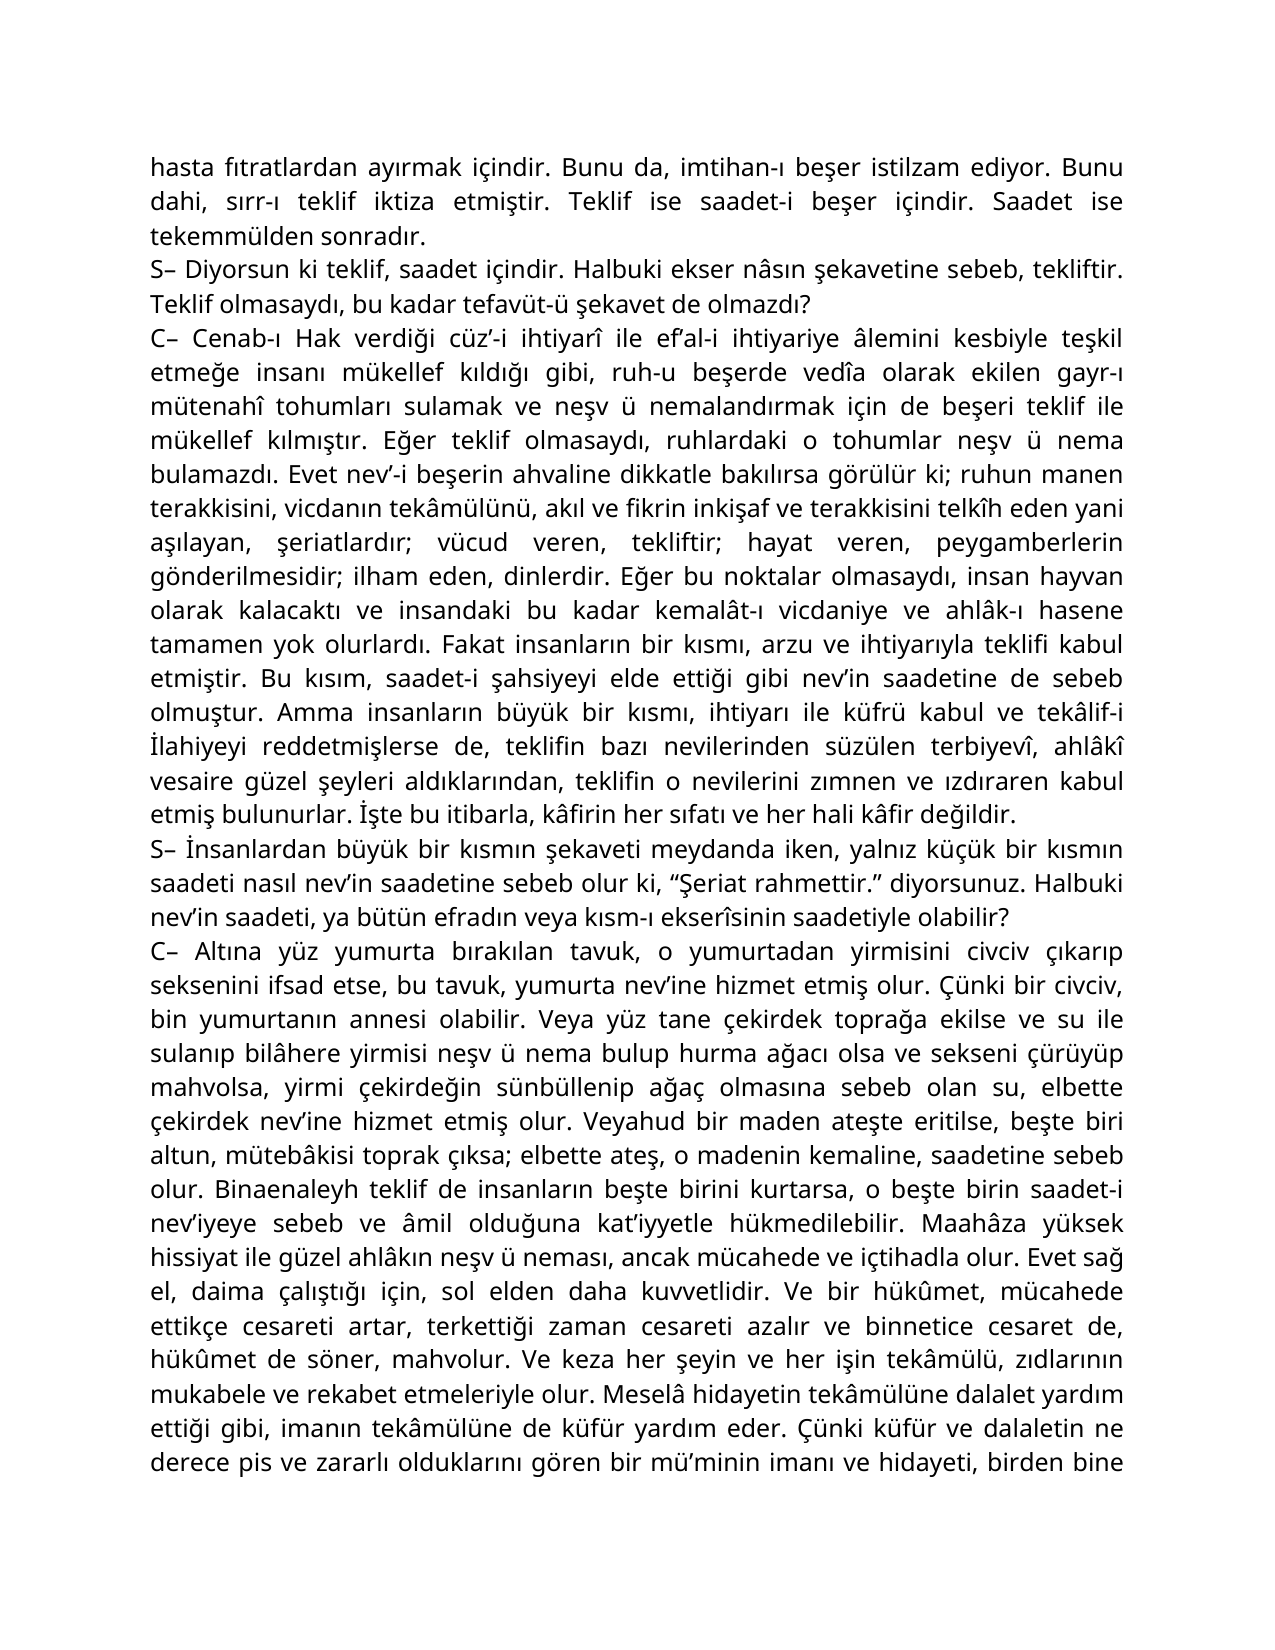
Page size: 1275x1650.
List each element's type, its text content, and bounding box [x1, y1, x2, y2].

text S– İnsanlardan büyük bir kısmın şekaveti meydanda iken, yalnız küçük bir kısmın saadeti nasıl nev’in saadetine sebeb olur ki, “Şeriat rahmettir.” diyorsunuz. Halbuki nev’in saadeti, ya bütün efradın veya kısm-ı ekserîsinin saadetiyle olabilir? [150, 831, 1125, 933]
text S– Diyorsun ki teklif, saadet içindir. Halbuki ekser nâsın şekavetine sebeb, tekliftir. Teklif olmasaydı, bu kadar tefavüt-ü şekavet de olmazdı? [150, 252, 1125, 320]
text hasta fıtratlardan ayırmak içindir. Bunu da, imtihan-ı beşer istilzam ediyor. Bunu dahi, sırr-ı teklif iktiza etmiştir. Teklif ise saadet-i beşer içindir. Saadet ise tekemmülden sonradır. [150, 150, 1125, 252]
text C– Altına yüz yumurta bırakılan tavuk, o yumurtadan yirmisini civciv çıkarıp seksenini ifsad etse, bu tavuk, yumurta nev’ine hizmet etmiş olur. Çünki bir civciv, bin yumurtanın annesi olabilir. Veya yüz tane çekirdek toprağa ekilse ve su ile sulanıp bilâhere yirmisi neşv ü nema bulup hurma ağacı olsa ve sekseni çürüyüp mahvolsa, yirmi çekirdeğin sünbüllenip ağaç olmasına sebeb olan su, elbette çekirdek nev’ine hizmet etmiş olur. Veyahud bir maden ateşte eritilse, beşte biri altun, mütebâkisi toprak çıksa; elbette ateş, o madenin kemaline, saadetine sebeb olur. Binaenaleyh teklif de insanların beşte birini kurtarsa, o beşte birin saadet-i nev’iyeye sebeb ve âmil olduğuna kat’iyyetle hükmedilebilir. Maahâza yüksek hissiyat ile güzel ahlâkın neşv ü neması, ancak mücahede ve içtihadla olur. Evet sağ el, daima çalıştığı için, sol elden daha kuvvetlidir. Ve bir hükûmet, mücahede ettikçe cesareti artar, terkettiği zaman cesareti azalır ve binnetice cesaret de, hükûmet de söner, mahvolur. Ve keza her şeyin ve her işin tekâmülü, zıdlarının mukabele ve rekabet etmeleriyle olur. Meselâ hidayetin tekâmülüne dalalet yardım ettiği gibi, imanın tekâmülüne de küfür yardım eder. Çünki küfür ve dalaletin ne derece pis ve zararlı olduklarını gören bir mü’minin imanı ve hidayeti, birden bine [150, 933, 1125, 1478]
text C– Cenab-ı Hak verdiği cüz’-i ihtiyarî ile ef’al-i ihtiyariye âlemini kesbiyle teşkil etmeğe insanı mükellef kıldığı gibi, ruh-u beşerde vedîa olarak ekilen gayr-ı mütenahî tohumları sulamak ve neşv ü nemalandırmak için de beşeri teklif ile mükellef kılmıştır. Eğer teklif olmasaydı, ruhlardaki o tohumlar neşv ü nema bulamazdı. Evet nev’-i beşerin ahvaline dikkatle bakılırsa görülür ki; ruhun manen terakkisini, vicdanın tekâmülünü, akıl ve fikrin inkişaf ve terakkisini telkîh eden yani aşılayan, şeriatlardır; vücud veren, tekliftir; hayat veren, peygamberlerin gönderilmesidir; ilham eden, dinlerdir. Eğer bu noktalar olmasaydı, insan hayvan olarak kalacaktı ve insandaki bu kadar kemalât-ı vicdaniye ve ahlâk-ı hasene tamamen yok olurlardı. Fakat insanların bir kısmı, arzu ve ihtiyarıyla teklifi kabul etmiştir. Bu kısım, saadet-i şahsiyeyi elde ettiği gibi nev’in saadetine de sebeb olmuştur. Amma insanların büyük bir kısmı, ihtiyarı ile küfrü kabul ve tekâlif-i İlahiyeyi reddetmişlerse de, teklifin bazı nevilerinden süzülen terbiyevî, ahlâkî vesaire güzel şeyleri aldıklarından, teklifin o nevilerini zımnen ve ızdıraren kabul etmiş bulunurlar. İşte bu itibarla, kâfirin her sıfatı ve her hali kâfir değildir. [150, 320, 1125, 831]
